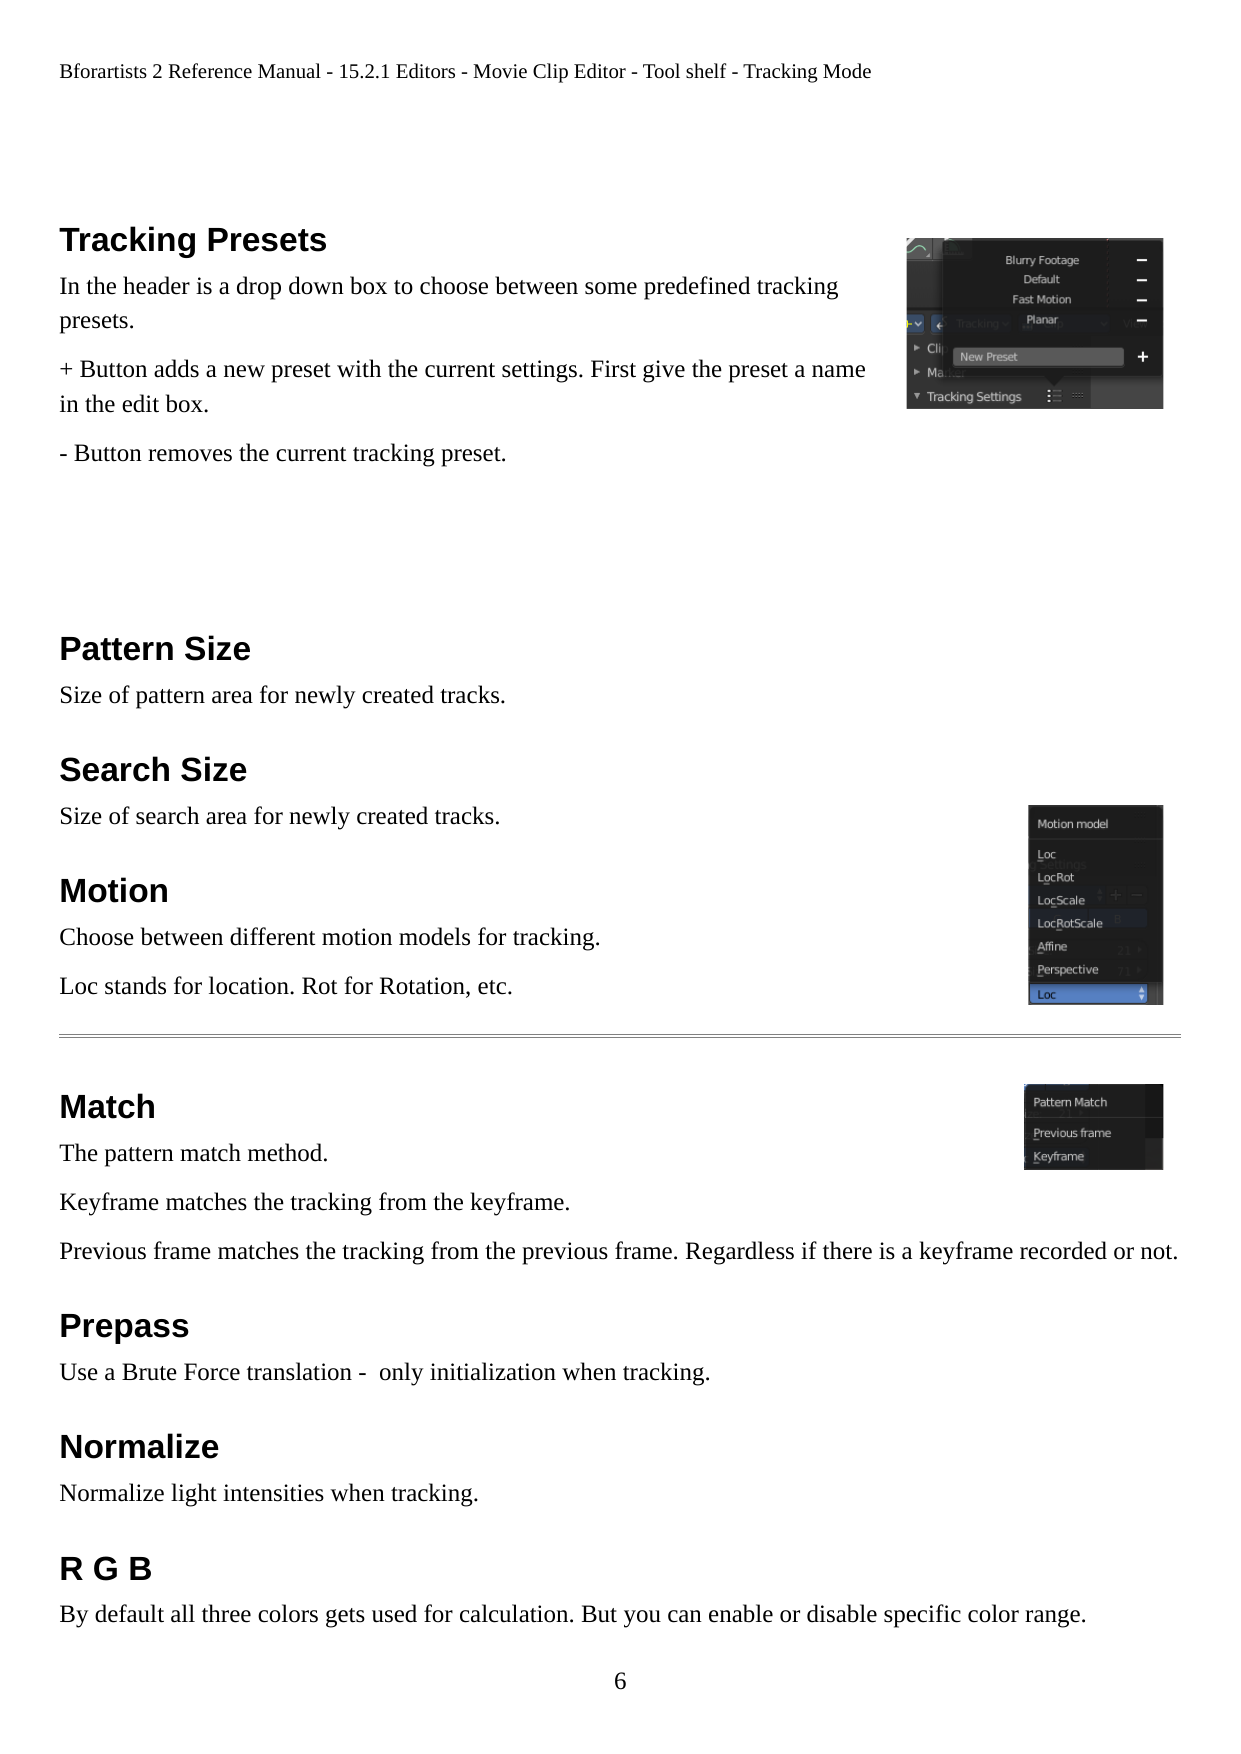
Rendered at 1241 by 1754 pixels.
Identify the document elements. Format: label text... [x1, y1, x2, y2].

text - Button removes the current tracking preset. [59, 438, 1181, 467]
subtitle [1164, 1087, 1181, 1126]
text In the header is a drop down box to choose between some predefined tracking presets. [59, 271, 906, 334]
subtitle Search Size [59, 750, 1181, 788]
text Use a Brute Force translation - only initialization when tracking. [59, 1357, 1181, 1386]
text Previous frame matches the tracking from the previous frame. Regardless if there is a keyframe recorded or not. [59, 1236, 1181, 1265]
text Normalize light intensities when tracking. [59, 1478, 1181, 1507]
text + Button adds a new preset with the current settings. First give the preset a name in the edit box. [59, 354, 1181, 418]
text Size of pattern area for newly created tracks. [59, 680, 1181, 709]
text By default all three colors gets used for calculation. But you can enable or disable specific color range. [59, 1599, 1181, 1628]
subtitle Tracking Presets [59, 220, 1181, 258]
subtitle Match [59, 1087, 1024, 1126]
subtitle Pattern Size [59, 629, 1181, 667]
text Choose between different motion models for tracking. [59, 922, 1028, 951]
text Size of search area for newly created tracks. [59, 801, 1181, 830]
picture [906, 238, 1164, 409]
picture [1028, 805, 1164, 1005]
picture [1024, 1084, 1164, 1170]
subtitle [1164, 871, 1181, 909]
text Loc stands for location. Rot for Rotation, etc. [59, 971, 1028, 1000]
text The pattern match method. [59, 1138, 1024, 1167]
text Keyframe matches the tracking from the keyframe. [59, 1187, 1181, 1216]
subtitle R G B [59, 1548, 1181, 1587]
subtitle Normalize [59, 1427, 1181, 1466]
subtitle Motion [59, 871, 1028, 909]
subtitle Prepass [59, 1306, 1181, 1345]
